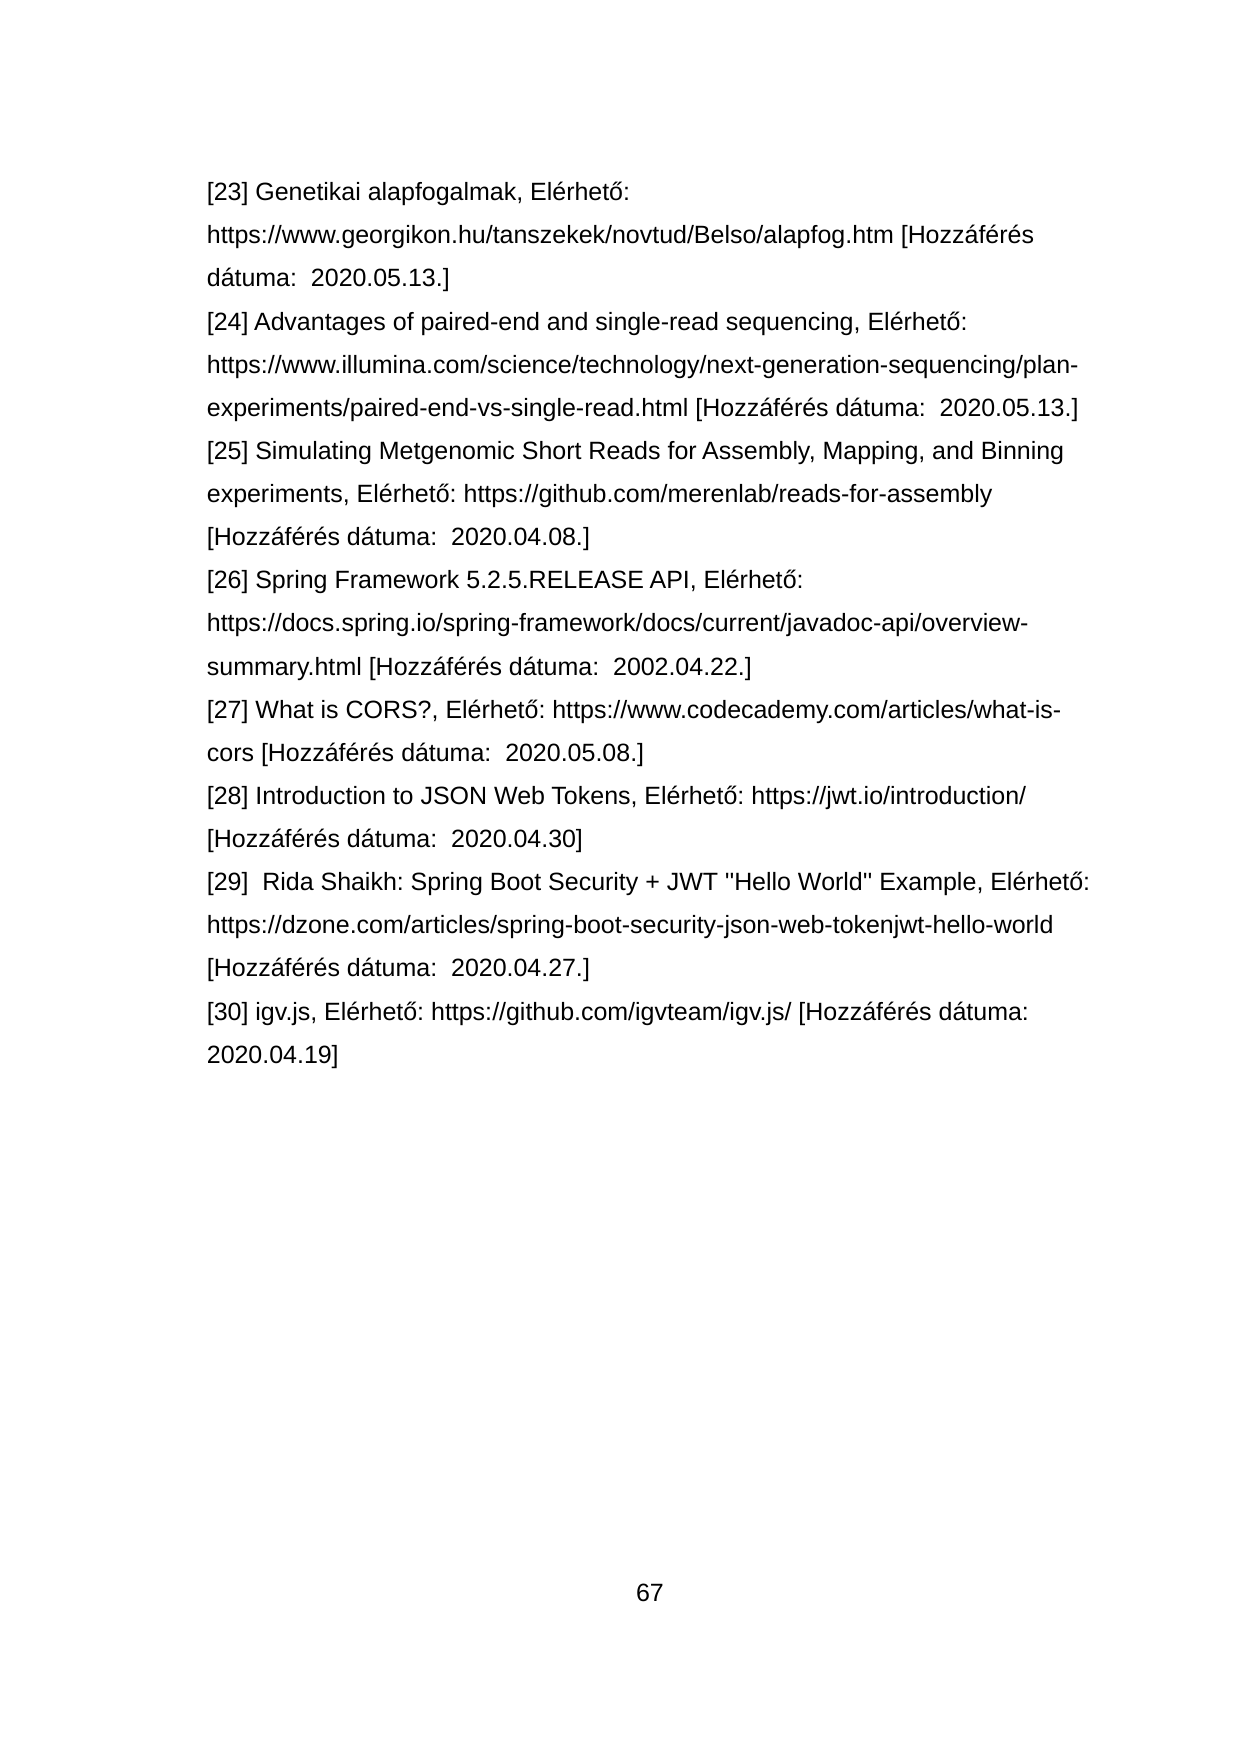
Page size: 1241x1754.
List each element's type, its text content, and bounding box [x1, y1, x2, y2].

text [23] Genetikai alapfogalmak, Elérhető: https://www.georgikon.hu/tanszekek/novtud/Belso/alapfog.htm [Hozzáférés dátuma: 2020.05.13.] [207, 177, 1093, 292]
text [24] Advantages of paired-end and single-read sequencing, Elérhető: https://www.illumina.com/science/technology/next-generation-sequencing/plan-experiments/paired-end-vs-single-read.html [Hozzáférés dátuma: 2020.05.13.] [207, 306, 1093, 421]
text [30] igv.js, Elérhető: https://github.com/igvteam/igv.js/ [Hozzáférés dátuma: 2020.04.19] [207, 996, 1093, 1068]
text [29] Rida Shaikh: Spring Boot Security + JWT ''Hello World'' Example, Elérhető: https://dzone.com/articles/spring-boot-security-json-web-tokenjwt-hello-world [Hozzáférés dátuma: 2020.04.27.] [207, 867, 1093, 982]
text [25] Simulating Metgenomic Short Reads for Assembly, Mapping, and Binning experiments, Elérhető: https://github.com/merenlab/reads-for-assembly [Hozzáférés dátuma: 2020.04.08.] [207, 436, 1093, 551]
text [26] Spring Framework 5.2.5.RELEASE API, Elérhető: https://docs.spring.io/spring-framework/docs/current/javadoc-api/overview-summary.html [Hozzáférés dátuma: 2002.04.22.] [207, 565, 1093, 680]
text [28] Introduction to JSON Web Tokens, Elérhető: https://jwt.io/introduction/ [Hozzáférés dátuma: 2020.04.30] [207, 781, 1093, 853]
text [27] What is CORS?, Elérhető: https://www.codecademy.com/articles/what-is-cors [Hozzáférés dátuma: 2020.05.08.] [207, 694, 1093, 766]
